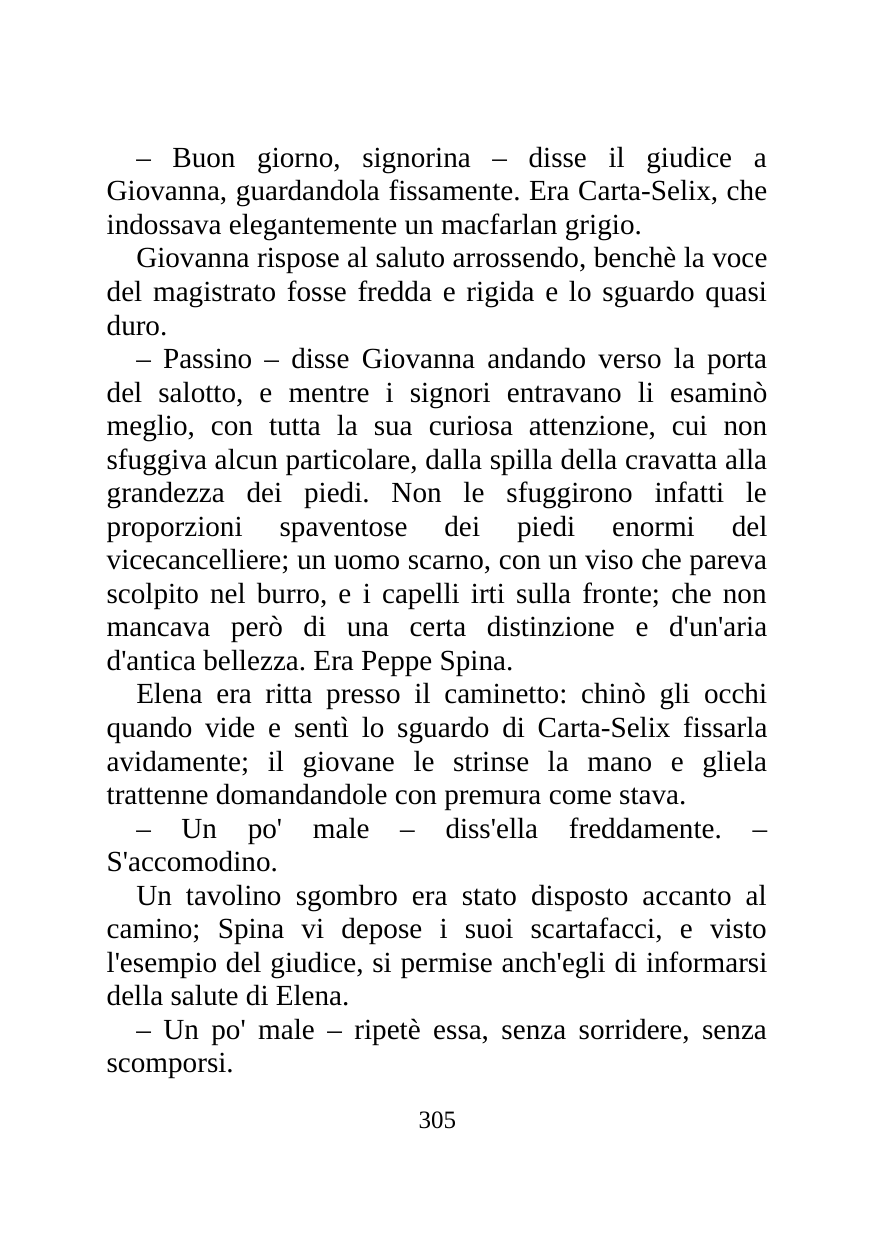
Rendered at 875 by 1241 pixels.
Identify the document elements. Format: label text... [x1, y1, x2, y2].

text Elena era ritta presso il caminetto: chinò gli occhi quando vide e sentì lo sguardo di Carta-Selix fissarla avidamente; il giovane le strinse la mano e gliela trattenne domandandole con premura come stava. [106, 677, 768, 811]
text Giovanna rispose al saluto arrossendo, benchè la voce del magistrato fosse fredda e rigida e lo sguardo quasi duro. [106, 241, 768, 341]
text Un tavolino sgombro era stato disposto accanto al camino; Spina vi depose i suoi scartafacci, e visto l'esempio del giudice, si permise anch'egli di informarsi della salute di Elena. [106, 878, 768, 1012]
text – Buon giorno, signorina – disse il giudice a Giovanna, guardandola fissamente. Era Carta-Selix, che indossava elegantemente un macfarlan grigio. [106, 140, 768, 241]
text – Un po' male – diss'ella freddamente. – S'accomodino. [106, 811, 768, 878]
text – Un po' male – ripetè essa, senza sorridere, senza scomporsi. [106, 1012, 768, 1079]
text – Passino – disse Giovanna andando verso la porta del salotto, e mentre i signori entravano li esaminò meglio, con tutta la sua curiosa attenzione, cui non sfuggiva alcun particolare, dalla spilla della cravatta alla grandezza dei piedi. Non le sfuggirono infatti le proporzioni spaventose dei piedi enormi del vicecancelliere; un uomo scarno, con un viso che pareva scolpito nel burro, e i capelli irti sulla fronte; che non mancava però di una certa distinzione e d'un'aria d'antica bellezza. Era Peppe Spina. [106, 341, 768, 677]
